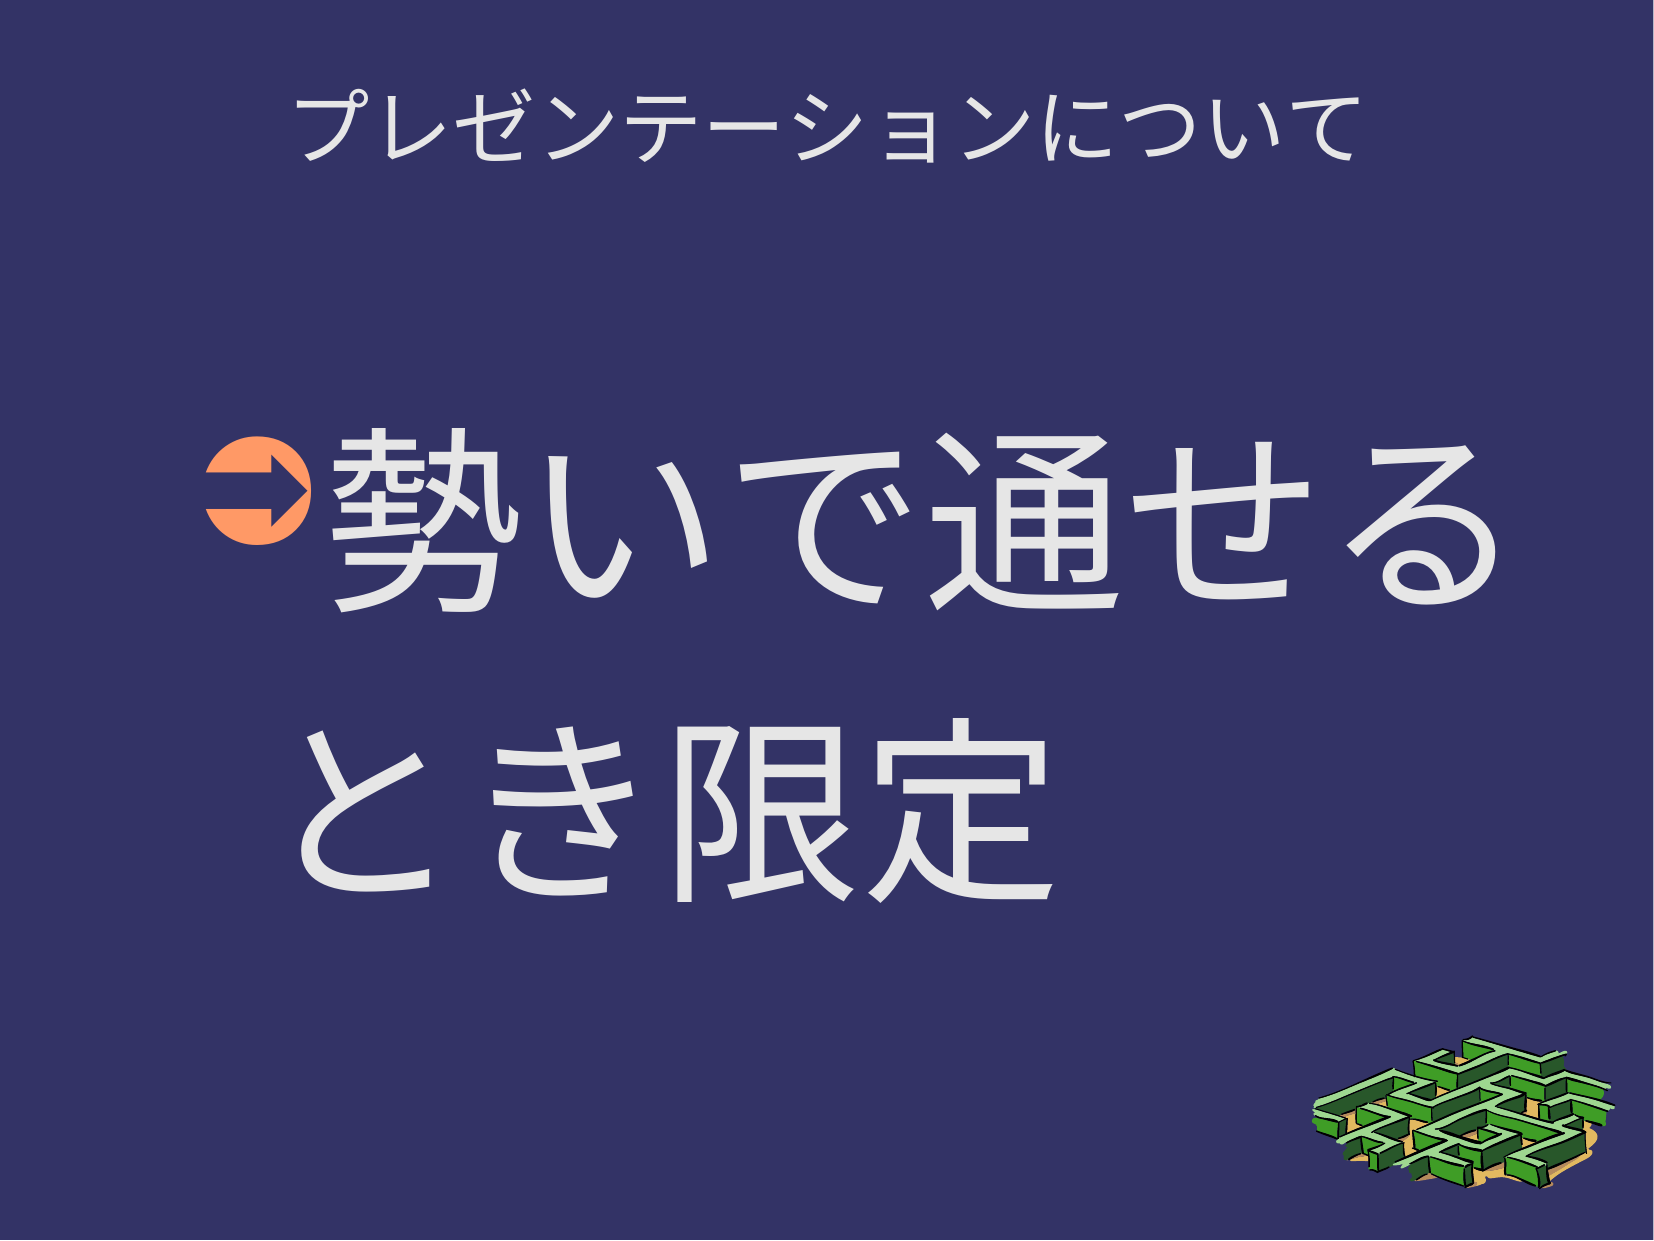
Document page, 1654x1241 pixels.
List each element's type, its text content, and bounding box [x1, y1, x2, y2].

list 勢いで通せるとき限定 [178, 364, 1570, 1132]
title プレゼンテーションについて [121, 26, 1534, 219]
